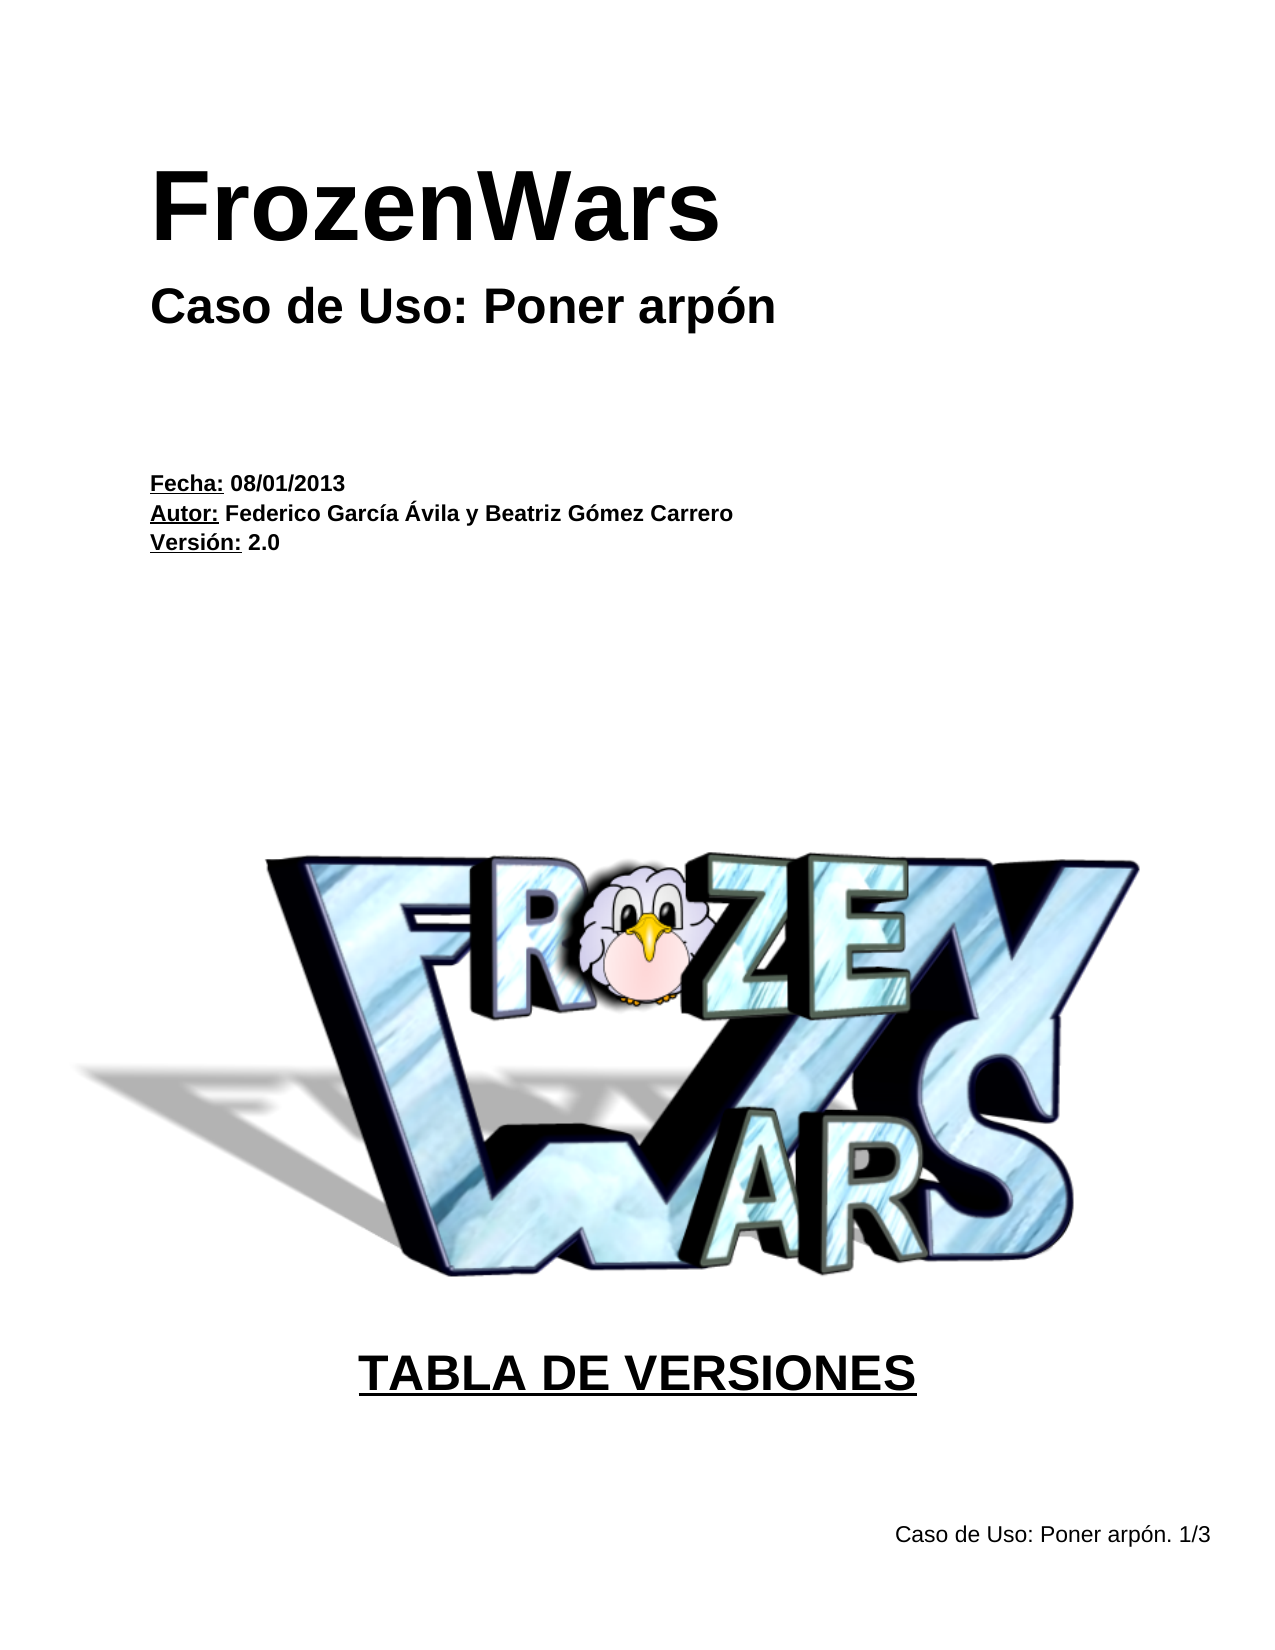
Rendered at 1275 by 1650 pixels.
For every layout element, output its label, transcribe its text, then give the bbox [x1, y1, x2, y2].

text Fecha: 08/01/2013 [150, 471, 1125, 497]
text TABLA DE VERSIONES [150, 1345, 1125, 1401]
text Autor: Federico García Ávila y Beatriz Gómez Carrero [150, 500, 1108, 526]
text FrozenWars [150, 150, 1125, 262]
text Versión: 2.0 [150, 530, 1125, 555]
text Caso de Uso: Poner arpón [150, 278, 1125, 334]
picture [59, 847, 1141, 1278]
